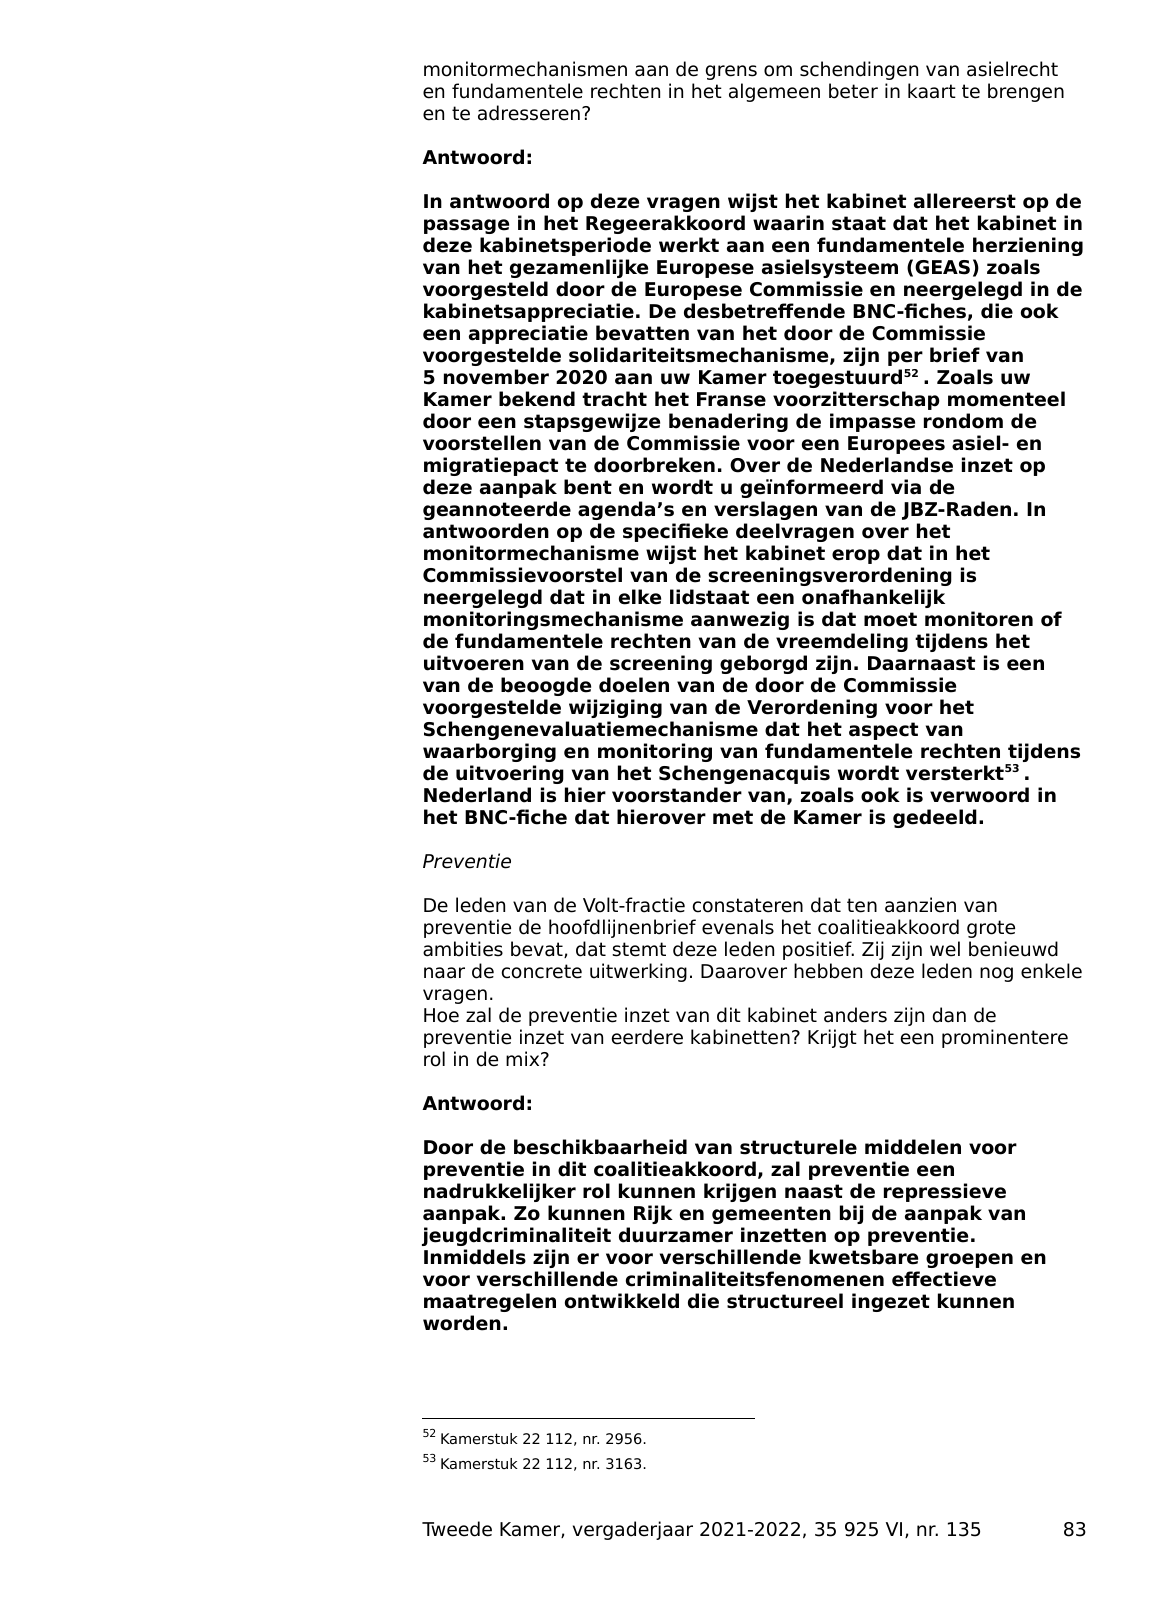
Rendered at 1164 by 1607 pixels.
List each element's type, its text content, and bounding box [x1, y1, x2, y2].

text Hoe zal de preventie inzet van dit kabinet anders zijn dan de preventie inzet van eerdere kabinetten? Krijgt het een prominentere rol in de mix? [422, 1005, 1087, 1071]
text Kamerstuk 22 112, nr. 2956. [422, 1427, 1087, 1449]
text monitormechanismen aan de grens om schendingen van asielrecht en fundamentele rechten in het algemeen beter in kaart te brengen en te adresseren? [422, 59, 1087, 125]
subtitle Antwoord: [422, 147, 1087, 169]
text In antwoord op deze vragen wijst het kabinet allereerst op de passage in het Regeerakkoord waarin staat dat het kabinet in deze kabinetsperiode werkt aan een fundamentele herziening van het gezamenlijke Europese asielsysteem (GEAS) zoals voorgesteld door de Europese Commissie en neergelegd in de kabinetsappreciatie. De desbetreffende BNC-fiches, die ook een appreciatie bevatten van het door de Commissie voorgestelde solidariteitsmechanisme, zijn per brief van 5 november 2020 aan uw Kamer toegestuurd. Zoals uw Kamer bekend tracht het Franse voorzitterschap momenteel door een stapsgewijze benadering de impasse rondom de voorstellen van de Commissie voor een Europees asiel- en migratiepact te doorbreken. Over de Nederlandse inzet op deze aanpak bent en wordt u geïnformeerd via de geannoteerde agenda’s en verslagen van de JBZ-Raden. In antwoorden op de specifieke deelvragen over het monitormechanisme wijst het kabinet erop dat in het Commissievoorstel van de screeningsverordening is neergelegd dat in elke lidstaat een onafhankelijk monitoringsmechanisme aanwezig is dat moet monitoren of de fundamentele rechten van de vreemdeling tijdens het uitvoeren van de screening geborgd zijn. Daarnaast is een van de beoogde doelen van de door de Commissie voorgestelde wijziging van de Verordening voor het Schengenevaluatiemechanisme dat het aspect van waarborging en monitoring van fundamentele rechten tijdens de uitvoering van het Schengenacquis wordt versterkt. Nederland is hier voorstander van, zoals ook is verwoord in het BNC-fiche dat hierover met de Kamer is gedeeld. [422, 191, 1087, 829]
text Door de beschikbaarheid van structurele middelen voor preventie in dit coalitieakkoord, zal preventie een nadrukkelijker rol kunnen krijgen naast de repressieve aanpak. Zo kunnen Rijk en gemeenten bij de aanpak van jeugdcriminaliteit duurzamer inzetten op preventie. Inmiddels zijn er voor verschillende kwetsbare groepen en voor verschillende criminaliteitsfenomenen effectieve maatregelen ontwikkeld die structureel ingezet kunnen worden. [422, 1137, 1087, 1335]
text Kamerstuk 22 112, nr. 3163. [422, 1452, 1087, 1474]
text De leden van de Volt-fractie constateren dat ten aanzien van preventie de hoofdlijnenbrief evenals het coalitieakkoord grote ambities bevat, dat stemt deze leden positief. Zij zijn wel benieuwd naar de concrete uitwerking. Daarover hebben deze leden nog enkele vragen. [422, 895, 1087, 1005]
subtitle Preventie [422, 851, 1087, 873]
subtitle Antwoord: [422, 1093, 1087, 1115]
